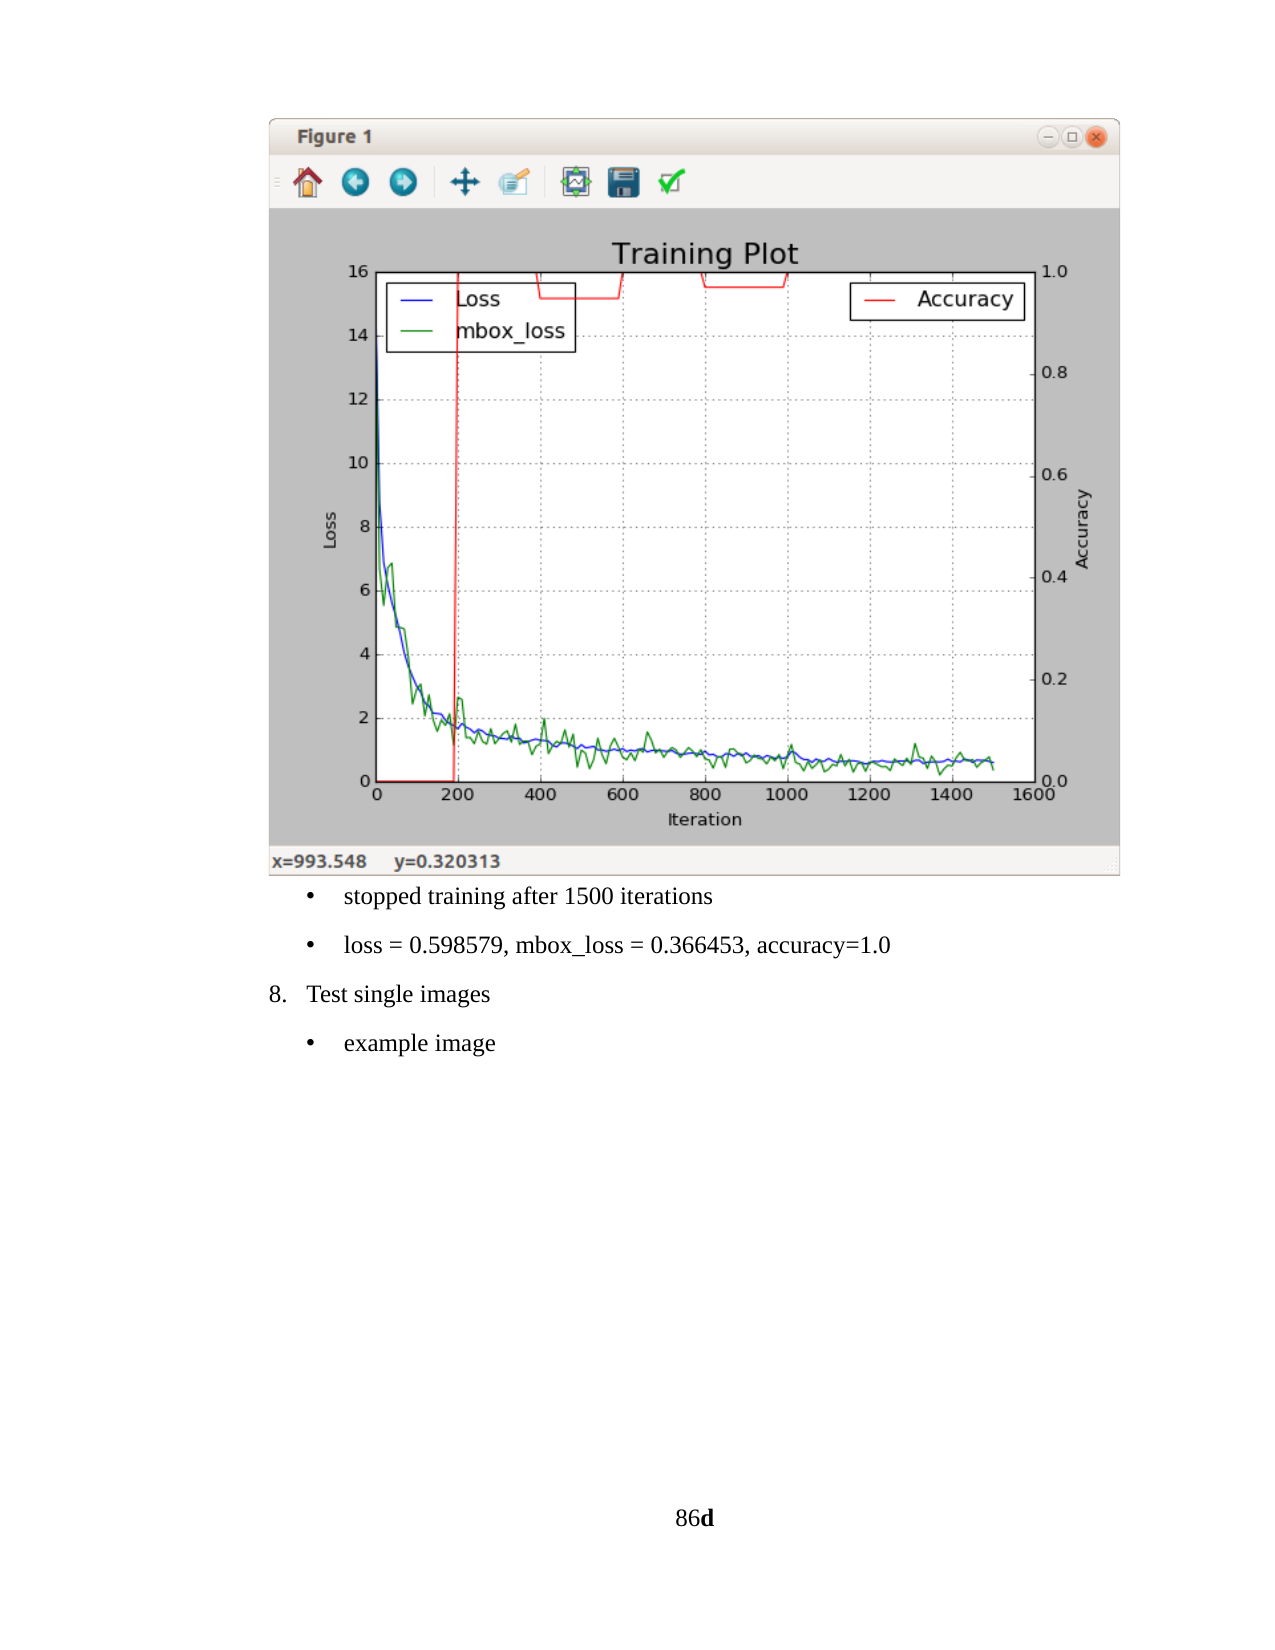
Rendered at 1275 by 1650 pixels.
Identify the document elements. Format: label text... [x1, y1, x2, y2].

list Test single images [269, 979, 1158, 1008]
list loss = 0.598579, mbox_loss = 0.366453, accuracy=1.0 [306, 930, 1158, 959]
list stopped training after 1500 iterations [306, 876, 1158, 910]
picture [268, 118, 1121, 876]
list example image [306, 1028, 1158, 1057]
